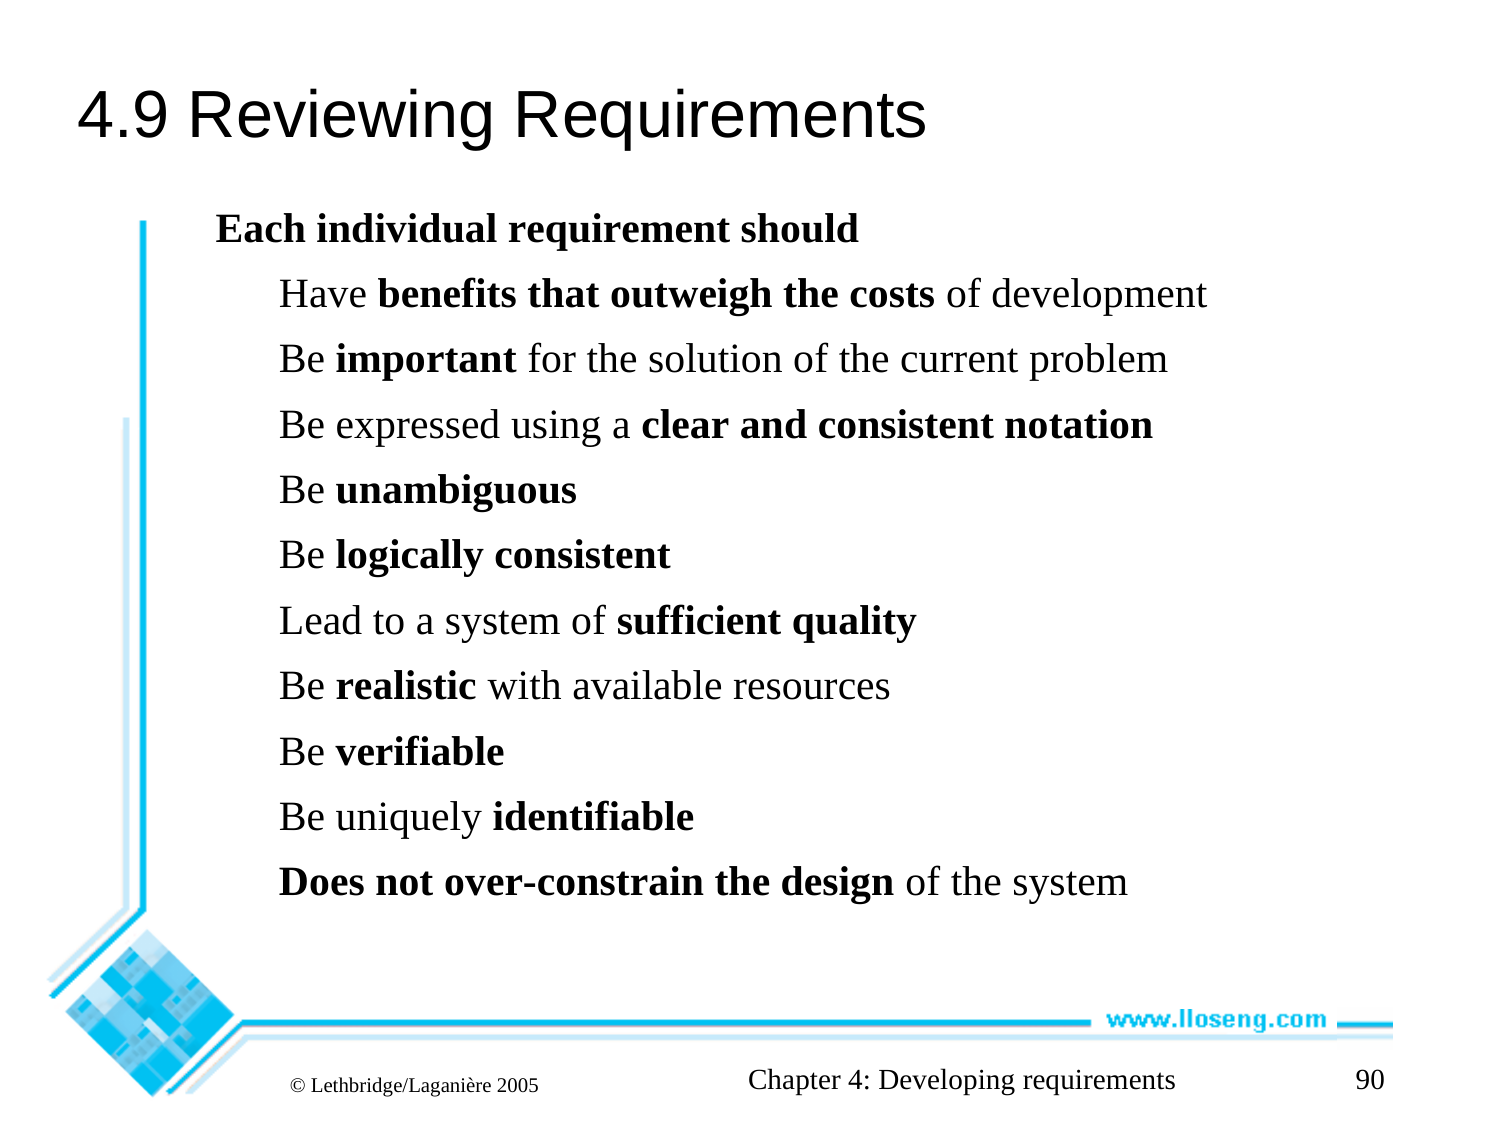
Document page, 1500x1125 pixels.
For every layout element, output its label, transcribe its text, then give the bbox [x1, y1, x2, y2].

picture [35, 209, 1393, 1099]
title 4.9 Reviewing Requirements [62, 37, 1413, 188]
text_box © Lethbridge/Laganière 2005 [275, 1062, 601, 1125]
list Each individual requirement should Have benefits that outweigh the costs of development Be important for the solution of the current problem Be expressed using a clear and consistent notation Be unambiguous Be logically consistent Lead to a system of sufficient quality Be realistic with available resources Be verifiable Be uniquely identifiable Does not over-constrain the design of the system [169, 188, 1408, 1011]
picture [163, 998, 169, 1010]
text_box [1325, 1050, 1401, 1125]
text_box Chapter 4: Developing requirements [624, 1050, 1300, 1125]
